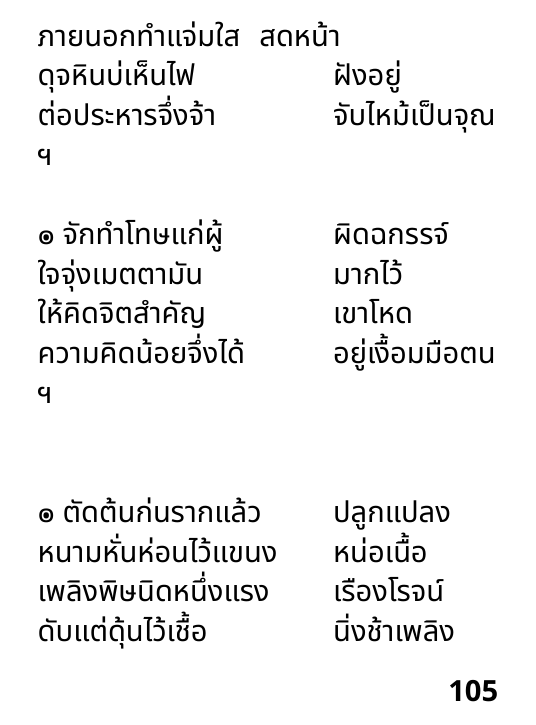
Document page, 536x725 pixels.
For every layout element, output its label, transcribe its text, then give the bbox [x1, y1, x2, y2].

text ต่อประหารจึ่งจ้า จับไหม้เป็นจุณ ฯ [37, 94, 498, 174]
text ๏ จักทำโทษแก่ผู้ ผิดฉกรรจ์ [37, 213, 498, 253]
text ๏ ตัดต้นก่นรากแล้ว ปลูกแปลง [37, 491, 498, 531]
text หนามหั่นห่อนไว้แขนง หน่อเนื้อ [37, 531, 498, 571]
text ดุจหินบ่เห็นไฟ ฝังอยู่ [37, 55, 498, 94]
text เพลิงพิษนิดหนึ่งแรง เรืองโรจน์ [37, 571, 498, 610]
text ความคิดน้อยจึ่งได้ อยู่เงื้อมมือตน ฯ [37, 332, 498, 412]
text ภายนอกทำแจ่มใส สดหน้า [37, 15, 498, 55]
text ใจจุ่งเมตตามัน มากไว้ [37, 253, 498, 293]
text ดับแต่ดุ้นไว้เชื้อ นิ่งช้าเพลิง [37, 610, 498, 650]
text ให้คิดจิตสำคัญ เขาโหด [37, 293, 498, 332]
